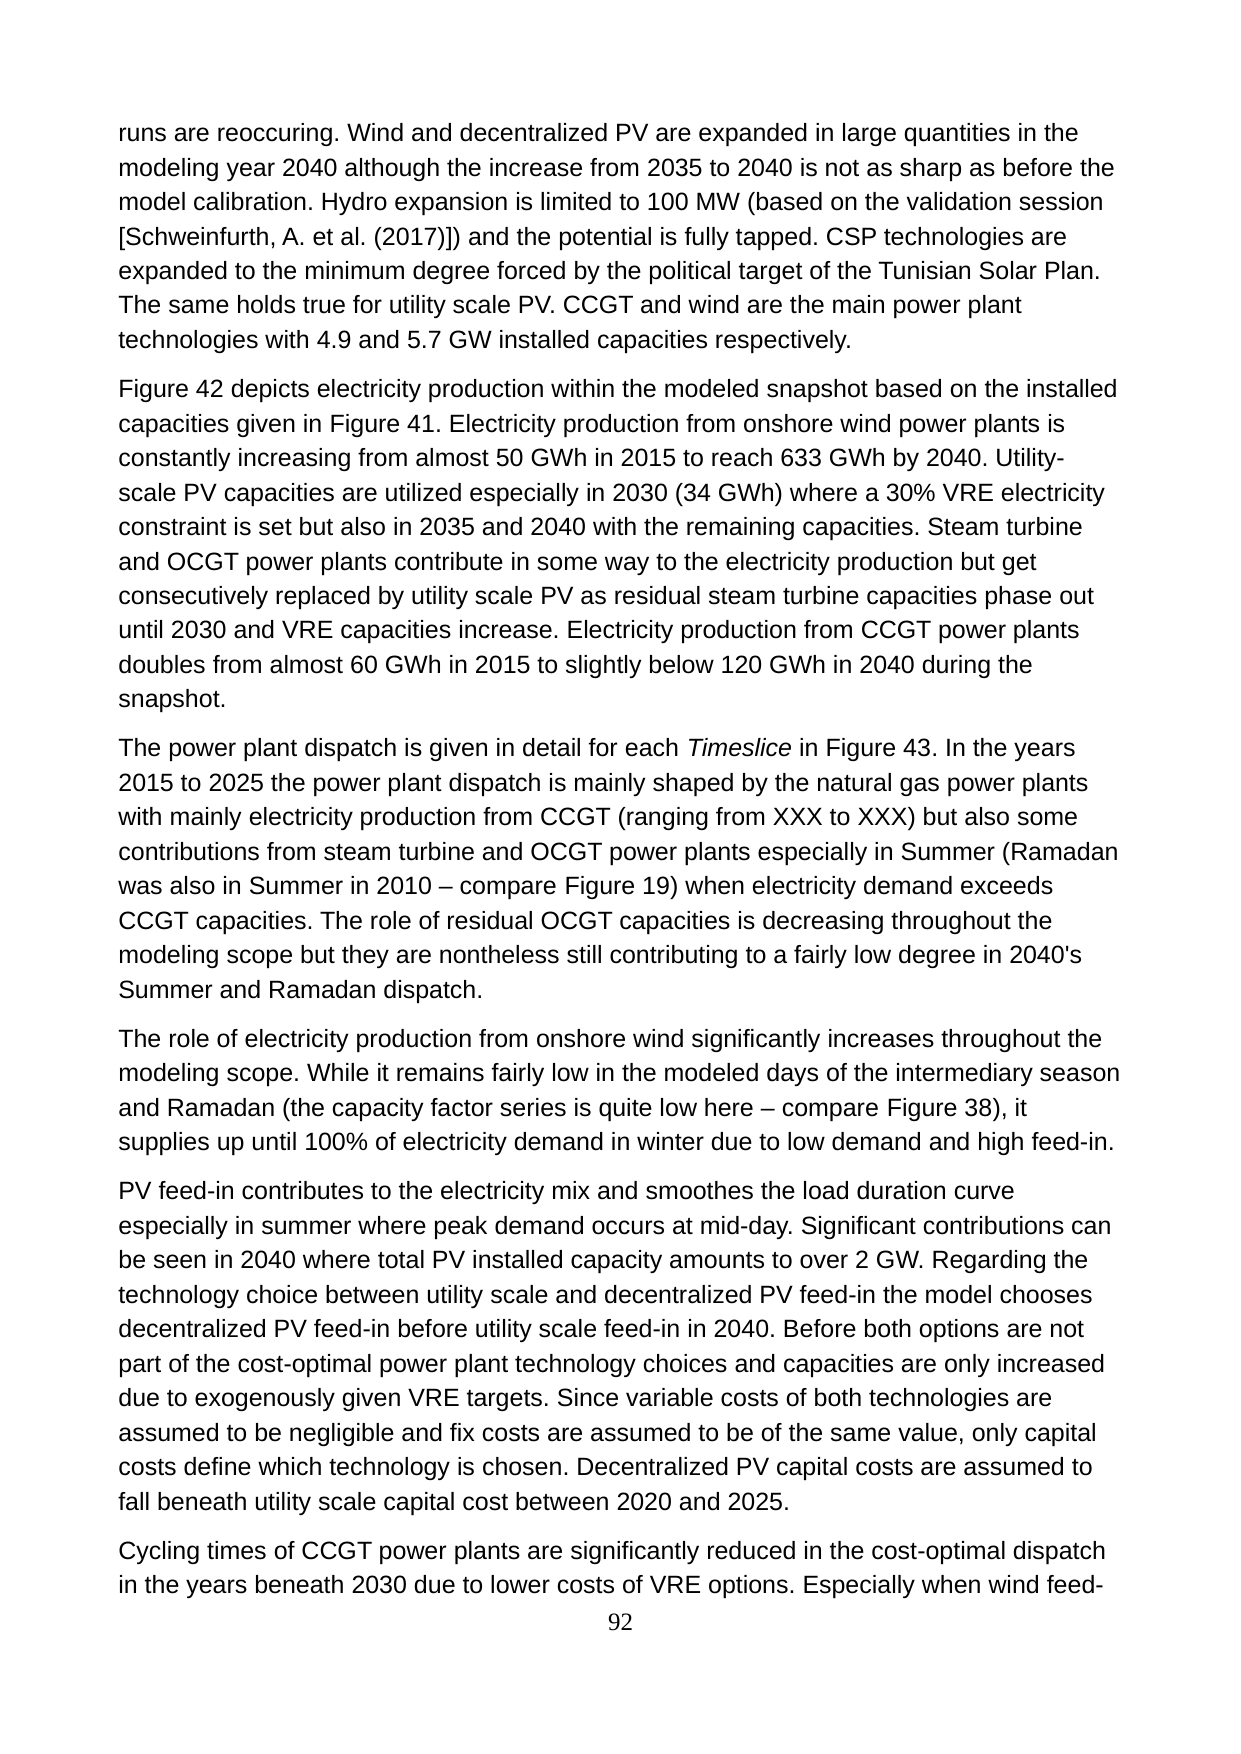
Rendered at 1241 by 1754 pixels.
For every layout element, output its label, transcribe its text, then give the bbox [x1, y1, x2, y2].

text Cycling times of CCGT power plants are significantly reduced in the cost-optimal dispatch in the years beneath 2030 due to lower costs of VRE options. Especially when wind feed- [118, 1536, 1122, 1599]
text runs are reoccuring. Wind and decentralized PV are expanded in large quantities in the modeling year 2040 although the increase from 2035 to 2040 is not as sharp as before the model calibration. Hydro expansion is limited to 100 MW (based on the validation session [Schweinfurth, A. et al. (2017)]) and the potential is fully tapped. CSP technologies are expanded to the minimum degree forced by the political target of the Tunisian Solar Plan. The same holds true for utility scale PV. CCGT and wind are the main power plant technologies with 4.9 and 5.7 GW installed capacities respectively. [118, 118, 1122, 354]
text Figure 42 depicts electricity production within the modeled snapshot based on the installed capacities given in Figure 41. Electricity production from onshore wind power plants is constantly increasing from almost 50 GWh in 2015 to reach 633 GWh by 2040. Utility-scale PV capacities are utilized especially in 2030 (34 GWh) where a 30% VRE electricity constraint is set but also in 2035 and 2040 with the remaining capacities. Steam turbine and OCGT power plants contribute in some way to the electricity production but get consecutively replaced by utility scale PV as residual steam turbine capacities phase out until 2030 and VRE capacities increase. Electricity production from CCGT power plants doubles from almost 60 GWh in 2015 to slightly below 120 GWh in 2040 during the snapshot. [118, 374, 1122, 713]
text The role of electricity production from onshore wind significantly increases throughout the modeling scope. While it remains fairly low in the modeled days of the intermediary season and Ramadan (the capacity factor series is quite low here – compare Figure 38), it supplies up until 100% of electricity demand in winter due to low demand and high feed-in. [118, 1024, 1122, 1156]
text PV feed-in contributes to the electricity mix and smoothes the load duration curve especially in summer where peak demand occurs at mid-day. Significant contributions can be seen in 2040 where total PV installed capacity amounts to over 2 GW. Regarding the technology choice between utility scale and decentralized PV feed-in the model chooses decentralized PV feed-in before utility scale feed-in in 2040. Before both options are not part of the cost-optimal power plant technology choices and capacities are only increased due to exogenously given VRE targets. Since variable costs of both technologies are assumed to be negligible and fix costs are assumed to be of the same value, only capital costs define which technology is chosen. Decentralized PV capital costs are assumed to fall beneath utility scale capital cost between 2020 and 2025. [118, 1176, 1122, 1515]
text The power plant dispatch is given in detail for each Timeslice in Figure 43. In the years 2015 to 2025 the power plant dispatch is mainly shaped by the natural gas power plants with mainly electricity production from CCGT (ranging from XXX to XXX) but also some contributions from steam turbine and OCGT power plants especially in Summer (Ramadan was also in Summer in 2010 – compare Figure 19) when electricity demand exceeds CCGT capacities. The role of residual OCGT capacities is decreasing throughout the modeling scope but they are nontheless still contributing to a fairly low degree in 2040's Summer and Ramadan dispatch. [118, 733, 1122, 1003]
